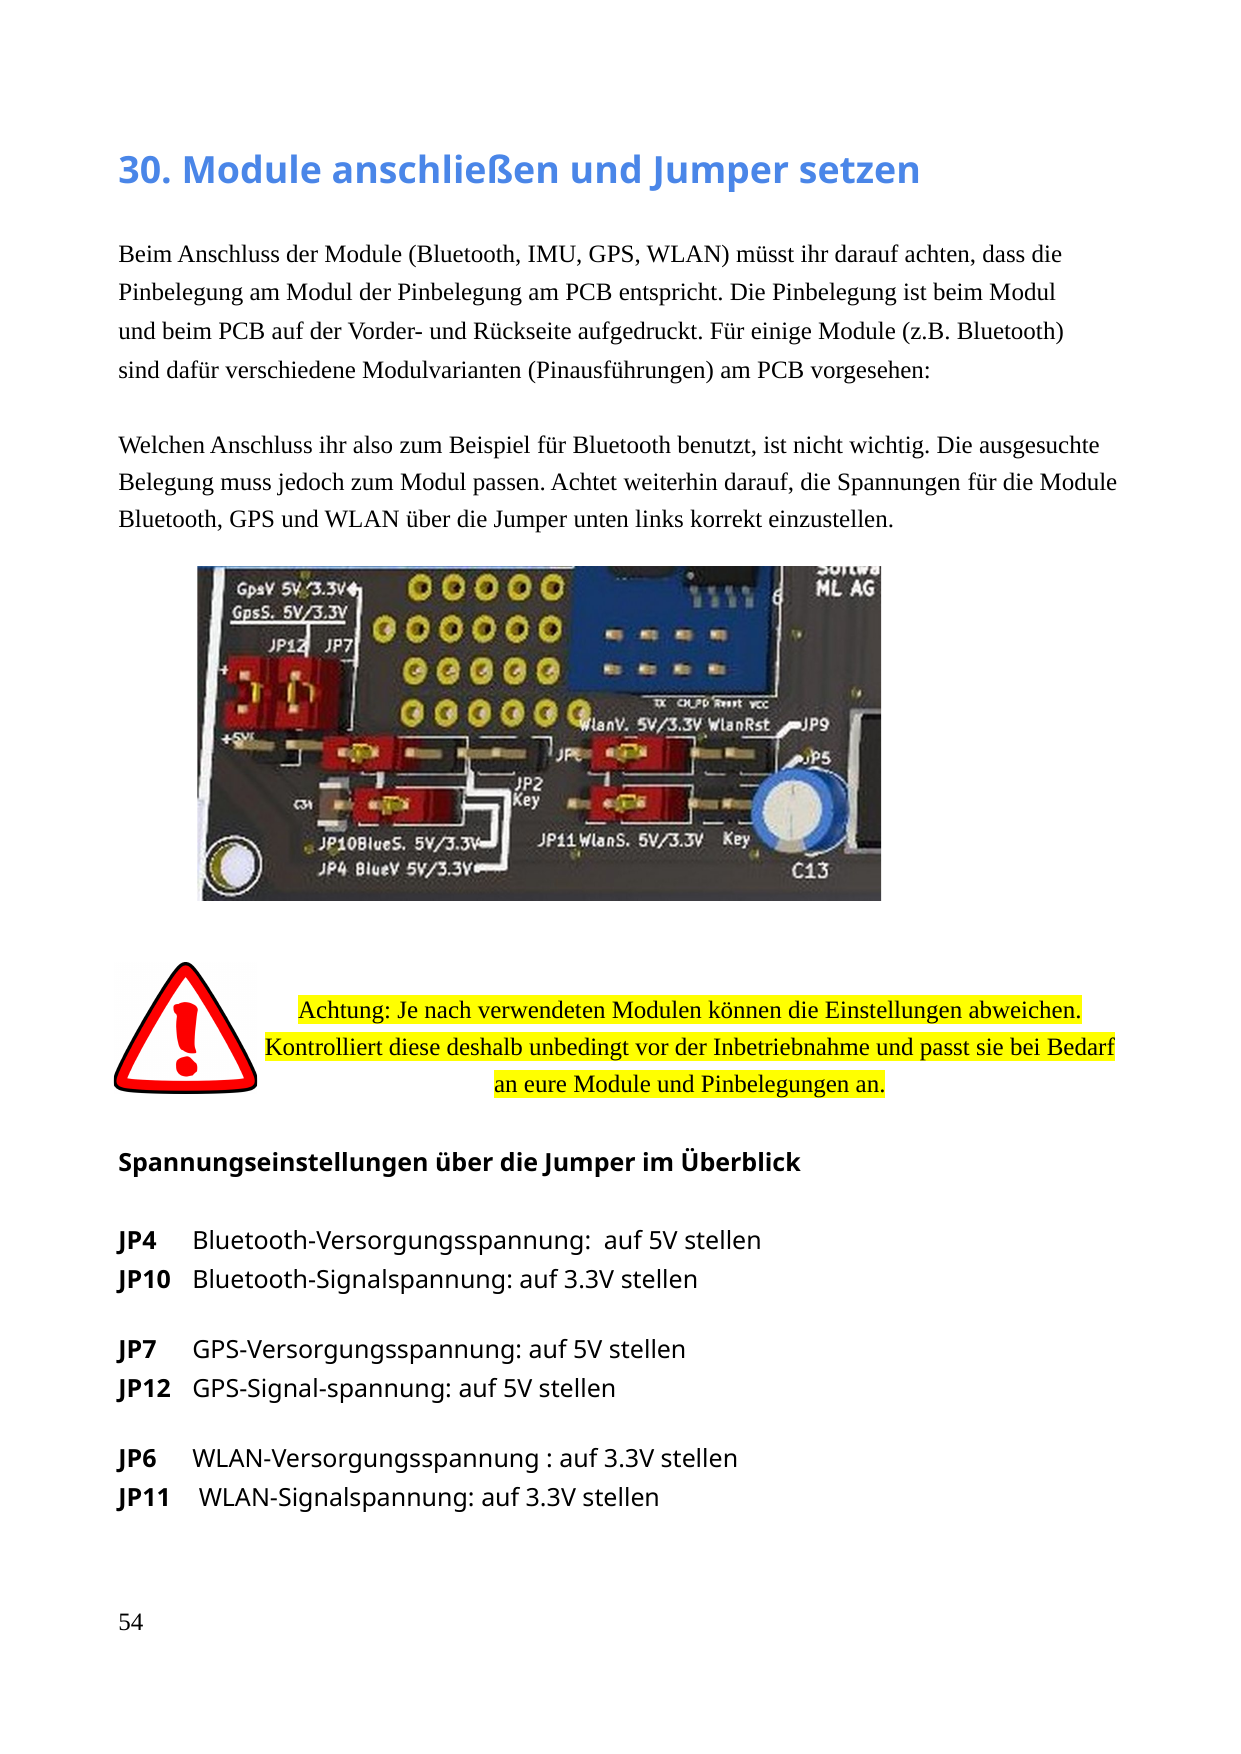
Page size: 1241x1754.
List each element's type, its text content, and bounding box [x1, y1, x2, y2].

text JP12 GPS-Signal-spannung: auf 5V stellen [118, 1372, 1122, 1403]
text JP4 Bluetooth-Versorgungsspannung: auf 5V stellen [118, 1224, 1122, 1255]
picture [113, 962, 258, 1094]
text Achtung: Je nach verwendeten Modulen können die Einstellungen abweichen. Kontrolliert diese deshalb unbedingt vor der Inbetriebnahme und passt sie bei Bedarf an eure Module und Pinbelegungen an. [118, 989, 1122, 1100]
picture [197, 566, 882, 901]
subtitle 30. Module anschließen und Jumper setzen [118, 143, 1122, 194]
text Pinbelegung am Modul der Pinbelegung am PCB entspricht. Die Pinbelegung ist beim Modul [118, 275, 1122, 306]
text sind dafür verschiedene Modulvarianten (Pinausführungen) am PCB vorgesehen: [118, 353, 1122, 416]
text Spannungseinstellungen über die Jumper im Überblick [118, 1146, 1122, 1177]
text JP6 WLAN-Versorgungsspannung : auf 3.3V stellen [118, 1412, 1122, 1474]
text JP11 WLAN-Signalspannung: auf 3.3V stellen [118, 1482, 1122, 1513]
text Beim Anschluss der Module (Bluetooth, IMU, GPS, WLAN) müsst ihr darauf achten, dass die [118, 238, 1122, 269]
text JP7 GPS-Versorgungsspannung: auf 5V stellen [118, 1302, 1122, 1364]
text JP10 Bluetooth-Signalspannung: auf 3.3V stellen [118, 1263, 1122, 1294]
text und beim PCB auf der Vorder- und Rückseite aufgedruckt. Für einige Module (z.B. Bluetooth) [118, 314, 1122, 345]
text Welchen Anschluss ihr also zum Beispiel für Bluetooth benutzt, ist nicht wichtig. Die ausgesuchte Belegung muss jedoch zum Modul passen. Achtet weiterhin darauf, die Spannungen für die Module Bluetooth, GPS und WLAN über die Jumper unten links korrekt einzustellen. [118, 423, 1122, 535]
